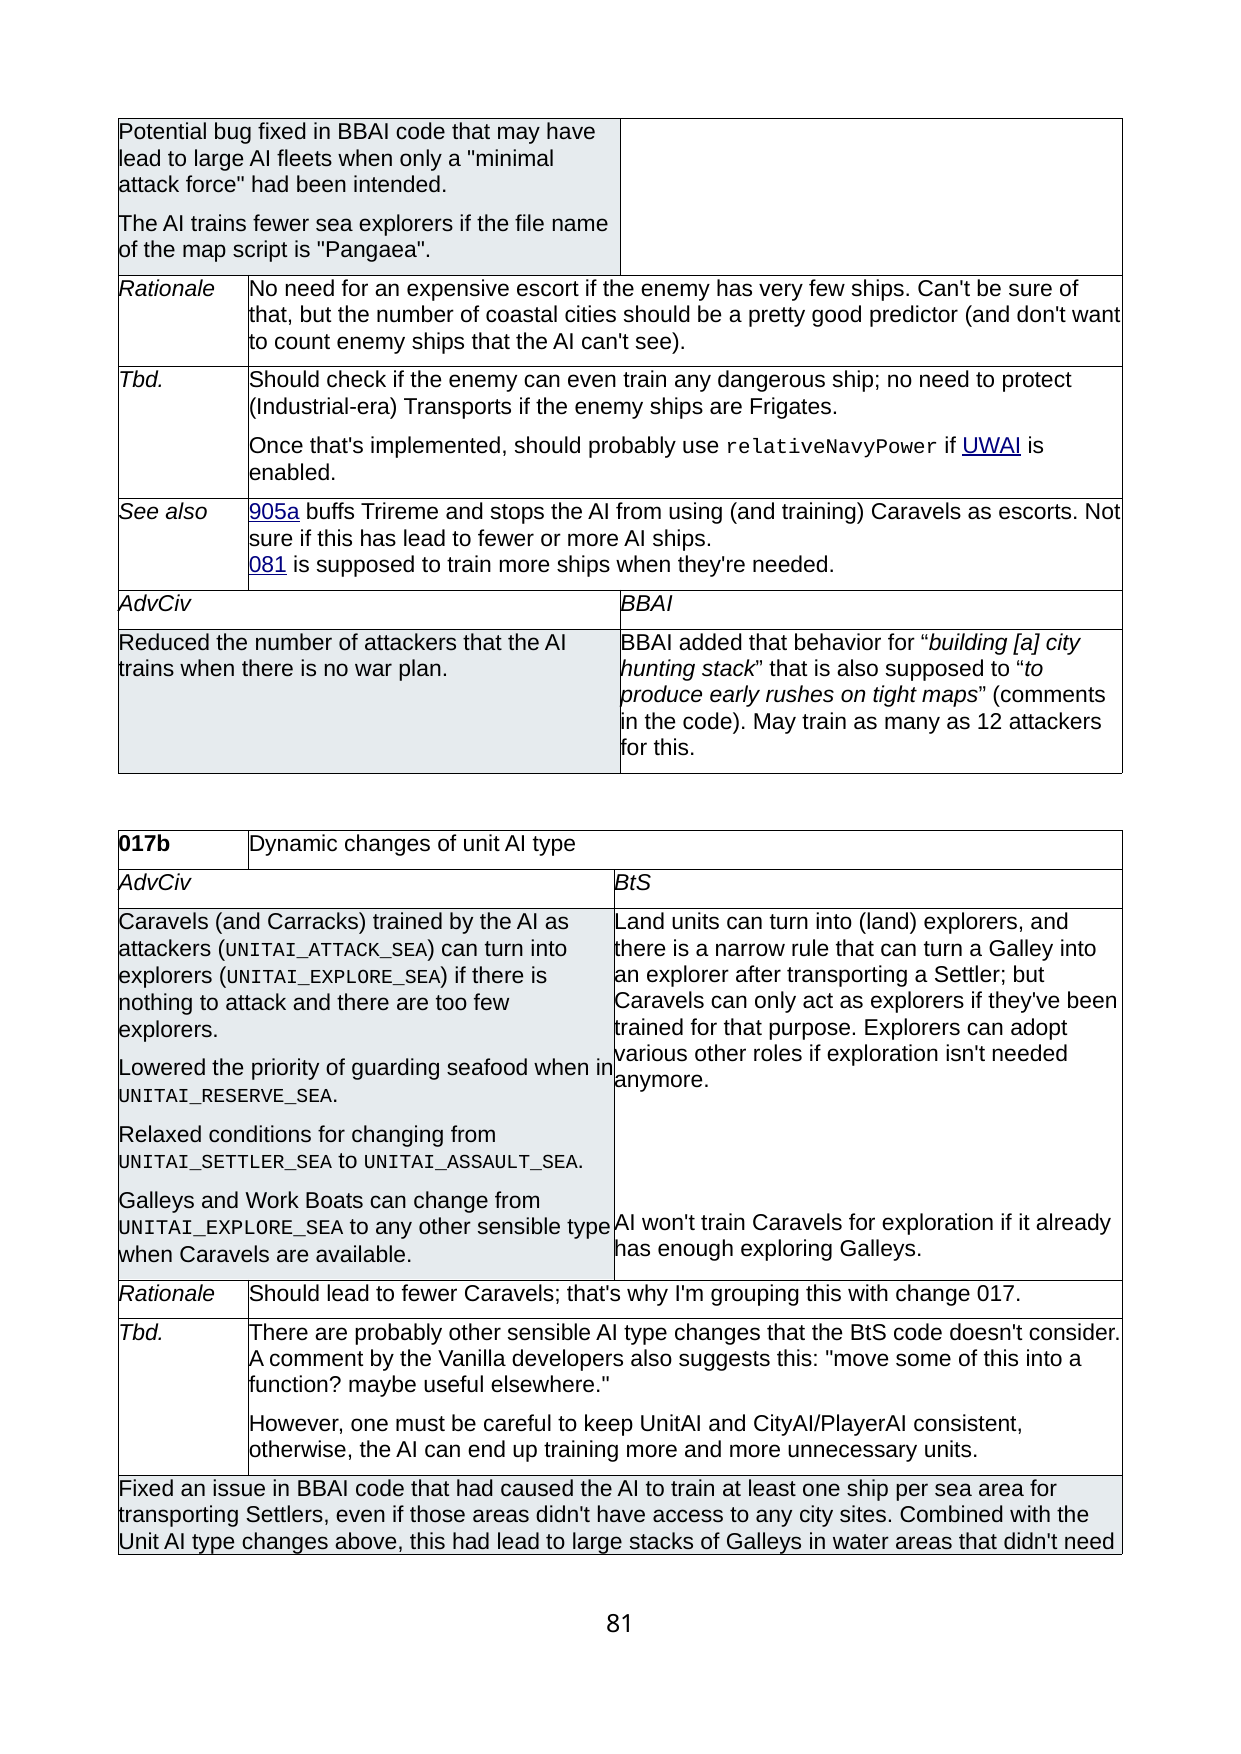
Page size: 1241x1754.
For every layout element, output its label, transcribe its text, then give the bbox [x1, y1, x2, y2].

table_cell See also [119, 499, 248, 589]
table_cell Should check if the enemy can even train any dangerous ship; no need to protect (Industrial-era) Transports if the enemy ships are Frigates. Once that's implemented, should probably use relativeNavyPower if UWAI is enabled. [249, 367, 1122, 498]
table_cell Land units can turn into (land) explorers, and there is a narrow rule that can turn a Galley into an explorer after transporting a Settler; but Caravels can only act as explorers if they've been trained for that purpose. Explorers can adopt various other roles if exploration isn't needed anymore. AI won't train Caravels for exploration if it already has enough exploring Galleys. [615, 909, 1122, 1279]
table_cell Caravels (and Carracks) trained by the AI as attackers (UNITAI_ATTACK_SEA) can turn into explorers (UNITAI_EXPLORE_SEA) if there is nothing to attack and there are too few explorers. Lowered the priority of guarding seafood when in UNITAI_RESERVE_SEA. Relaxed conditions for changing from UNITAI_SETTLER_SEA to UNITAI_ASSAULT_SEA. Galleys and Work Boats can change from UNITAI_EXPLORE_SEA to any other sensible type when Caravels are available. [119, 909, 614, 1279]
table_cell Potential bug fixed in BBAI code that may have lead to large AI fleets when only a "minimal attack force" had been intended. The AI trains fewer sea explorers if the file name of the map script is "Pangaea". [119, 119, 620, 275]
table_cell 905a buffs Trireme and stops the AI from using (and training) Caravels as escorts. Not sure if this has lead to fewer or more AI ships. 081 is supposed to train more ships when they're needed. [249, 499, 1122, 589]
table_cell BBAI added that behavior for “building [a] city hunting stack” that is also supposed to “to produce early rushes on tight maps” (comments in the code). May train as many as 12 attackers for this. [621, 630, 1122, 773]
table_header Dynamic changes of unit AI type [249, 831, 1122, 869]
table_cell Tbd. [119, 1319, 248, 1475]
table_cell BtS [615, 870, 1122, 908]
table_cell BBAI [621, 591, 1122, 628]
table_cell Rationale [119, 276, 248, 366]
table_cell No need for an expensive escort if the enemy has very few ships. Can't be sure of that, but the number of coastal cities should be a pretty good predictor (and don't want to count enemy ships that the AI can't see). [249, 276, 1122, 366]
table_cell [621, 119, 1122, 275]
table_cell Rationale [119, 1281, 248, 1318]
table_cell There are probably other sensible AI type changes that the BtS code doesn't consider. A comment by the Vanilla developers also suggests this: "move some of this into a function? maybe useful elsewhere." However, one must be careful to keep UnitAI and CityAI/PlayerAI consistent, otherwise, the AI can end up training more and more unnecessary units. [249, 1319, 1122, 1475]
table_header 017b [119, 831, 248, 869]
table_cell Fixed an issue in BBAI code that had caused the AI to train at least one ship per sea area for transporting Settlers, even if those areas didn't have access to any city sites. Combined with the Unit AI type changes above, this had lead to large stacks of Galleys in water areas that didn't need [119, 1476, 1122, 1554]
table_cell AdvCiv [119, 870, 614, 908]
table_cell Reduced the number of attackers that the AI trains when there is no war plan. [119, 630, 620, 773]
table_cell Tbd. [119, 367, 248, 498]
table_cell Should lead to fewer Caravels; that's why I'm grouping this with change 017. [249, 1281, 1122, 1318]
table_cell AdvCiv [119, 591, 620, 628]
